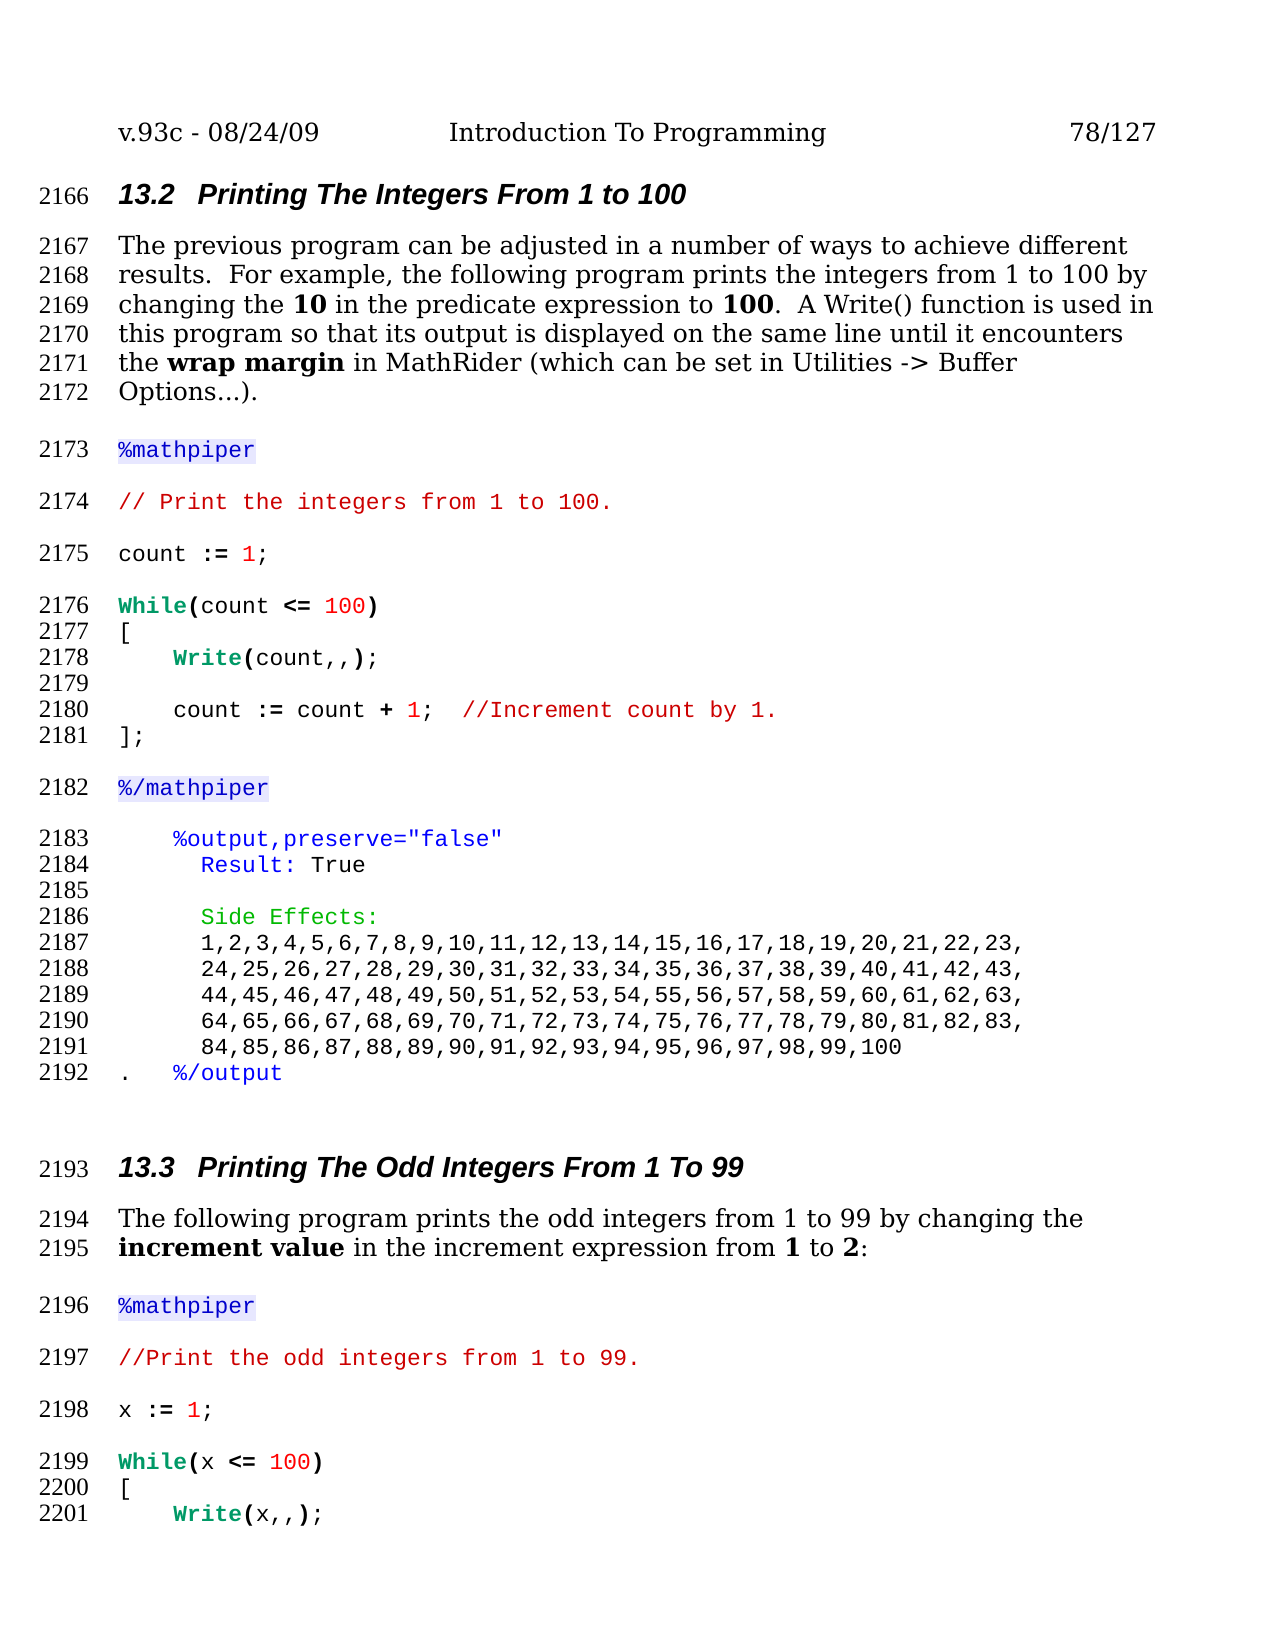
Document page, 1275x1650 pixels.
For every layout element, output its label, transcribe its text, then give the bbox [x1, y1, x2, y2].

text %mathpiper [118, 439, 1157, 464]
text Side Effects: [118, 906, 1157, 931]
text %output,preserve="false" [118, 828, 1157, 854]
subtitle Printing The Integers From 1 to 100 [118, 177, 1157, 210]
text count := count + 1; //Increment count by 1. [118, 698, 1157, 724]
text ]; [118, 724, 1157, 750]
text Result: True [118, 854, 1157, 879]
text %/mathpiper [118, 776, 1157, 802]
text 24,25,26,27,28,29,30,31,32,33,34,35,36,37,38,39,40,41,42,43, [118, 957, 1157, 983]
text x := 1; [118, 1398, 1157, 1424]
text [ [118, 1476, 1157, 1502]
text 64,65,66,67,68,69,70,71,72,73,74,75,76,77,78,79,80,81,82,83, [118, 1009, 1157, 1035]
text . %/output [118, 1061, 1157, 1087]
text While(count <= 100) [118, 594, 1157, 620]
text %mathpiper [118, 1294, 1157, 1321]
text 1,2,3,4,5,6,7,8,9,10,11,12,13,14,15,16,17,18,19,20,21,22,23, [118, 931, 1157, 957]
text 44,45,46,47,48,49,50,51,52,53,54,55,56,57,58,59,60,61,62,63, [118, 983, 1157, 1009]
text count := 1; [118, 542, 1157, 568]
text The following program prints the odd integers from 1 to 99 by changing the increment value in the increment expression from 1 to 2: [118, 1204, 1157, 1263]
subtitle Printing The Odd Integers From 1 To 99 [118, 1149, 1157, 1183]
text //Print the odd integers from 1 to 99. [118, 1346, 1157, 1372]
text The previous program can be adjusted in a number of ways to achieve different results. For example, the following program prints the integers from 1 to 100 by changing the 10 in the predicate expression to 100. A Write() function is used in this program so that its output is displayed on the same line until it encounters the wrap margin in MathRider (which can be set in Utilities -> Buffer Options...). [118, 231, 1157, 407]
text While(x <= 100) [118, 1450, 1157, 1476]
text // Print the integers from 1 to 100. [118, 491, 1157, 516]
text 84,85,86,87,88,89,90,91,92,93,94,95,96,97,98,99,100 [118, 1035, 1157, 1061]
text Write(x,,); [118, 1502, 1157, 1528]
text Write(count,,); [118, 646, 1157, 672]
text [ [118, 620, 1157, 646]
